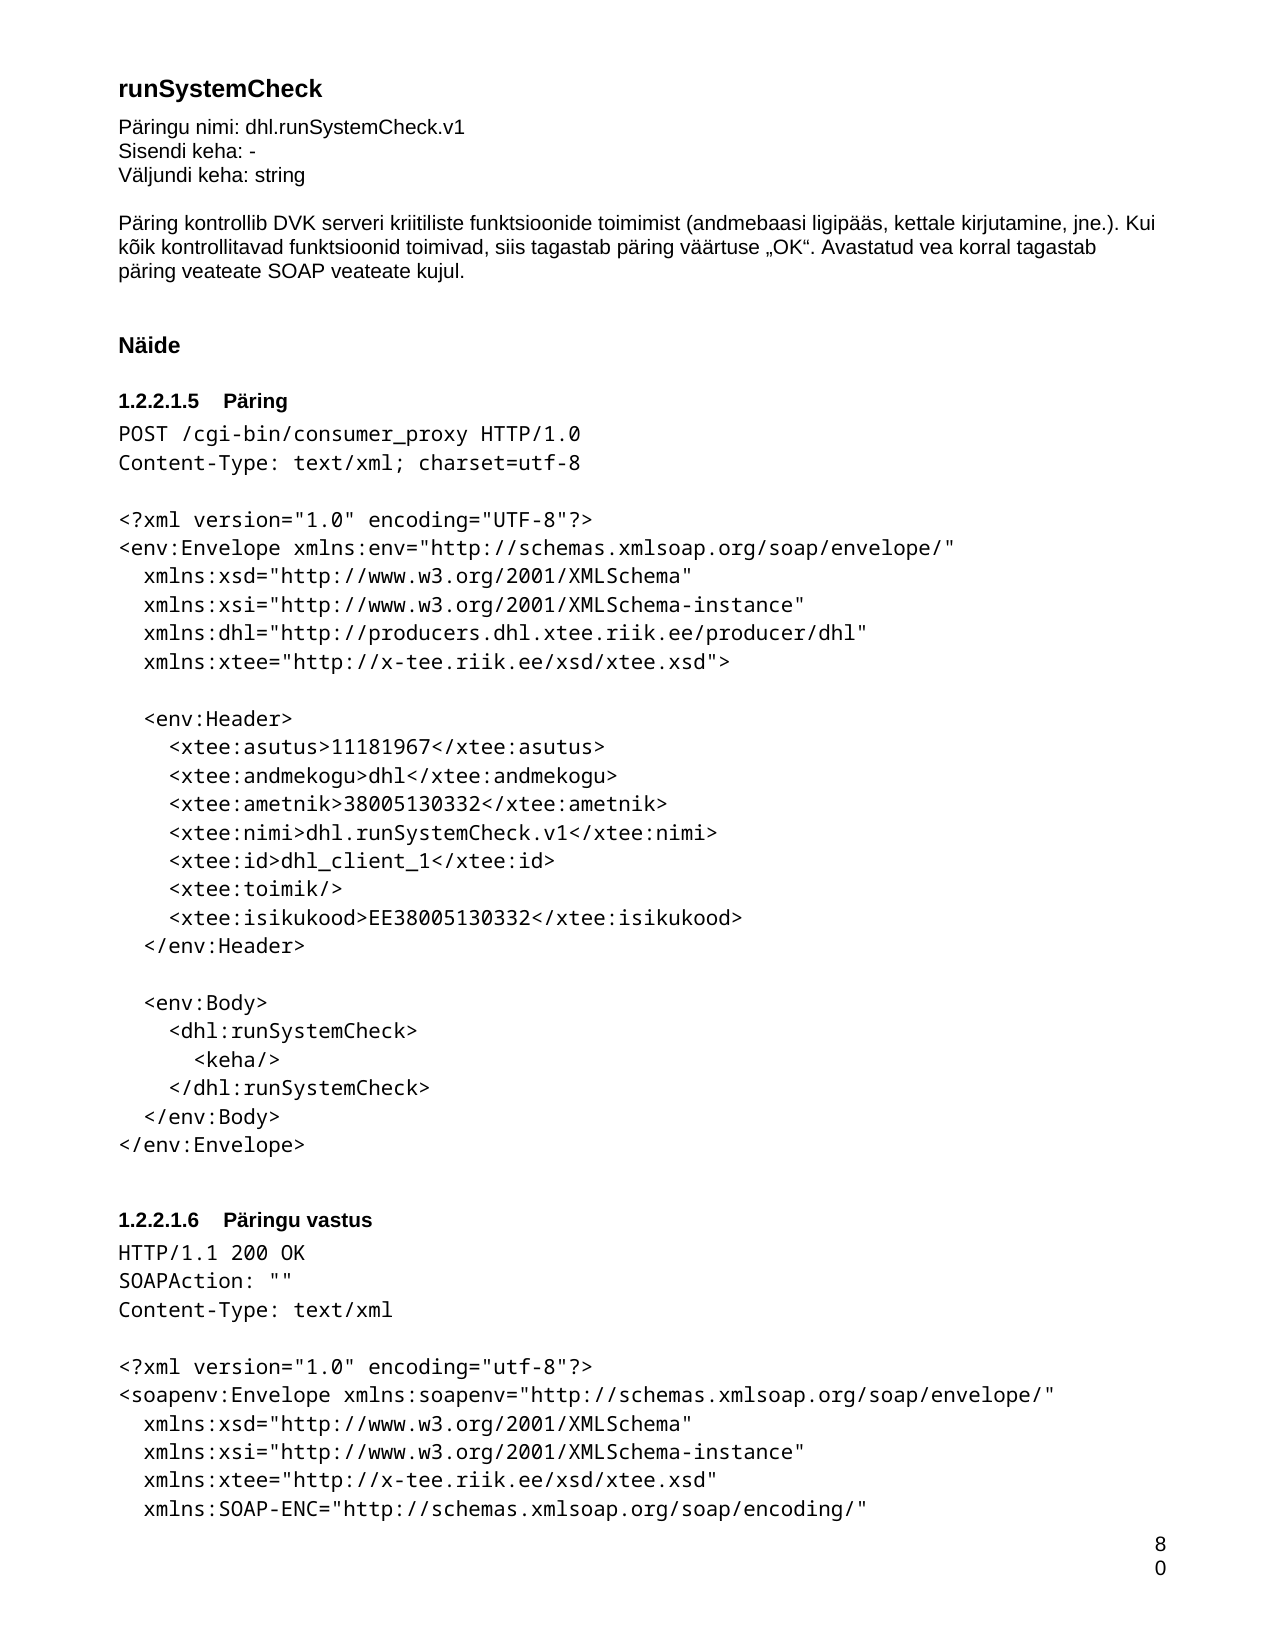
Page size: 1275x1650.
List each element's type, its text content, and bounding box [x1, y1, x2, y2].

text <?xml version="1.0" encoding="UTF-8"?> [118, 505, 1157, 533]
text xmlns:dhl="http://producers.dhl.xtee.riik.ee/producer/dhl" [118, 618, 1157, 647]
text xmlns:xsd="http://www.w3.org/2001/XMLSchema" [118, 1409, 1157, 1437]
text <?xml version="1.0" encoding="utf-8"?> [118, 1352, 1157, 1380]
subtitle runSystemCheck [118, 74, 1157, 102]
text xmlns:xsi="http://www.w3.org/2001/XMLSchema-instance" [118, 1437, 1157, 1466]
subtitle Päringu vastus [118, 1208, 1157, 1232]
text HTTP/1.1 200 OK [118, 1238, 1157, 1266]
text Päring kontrollib DVK serveri kriitiliste funktsioonide toimimist (andmebaasi ligipääs, kettale kirjutamine, jne.). Kui kõik kontrollitavad funktsioonid toimivad, siis tagastab päring väärtuse „OK“. Avastatud vea korral tagastab päring veateate SOAP veateate kujul. [118, 211, 1157, 283]
text <soapenv:Envelope xmlns:soapenv="http://schemas.xmlsoap.org/soap/envelope/" [118, 1380, 1157, 1409]
text <xtee:nimi>dhl.runSystemCheck.v1</xtee:nimi> [118, 818, 1157, 846]
text <xtee:toimik/> [118, 874, 1157, 903]
text POST /cgi-bin/consumer_proxy HTTP/1.0 [118, 419, 1157, 448]
text Content-Type: text/xml; charset=utf-8 [118, 448, 1157, 476]
text </env:Envelope> [118, 1130, 1157, 1159]
text Content-Type: text/xml [118, 1295, 1157, 1323]
text <xtee:asutus>11181967</xtee:asutus> [118, 732, 1157, 761]
text Väljundi keha: string [118, 163, 1157, 187]
text <keha/> [118, 1045, 1157, 1073]
subtitle Näide [118, 332, 1157, 358]
text <xtee:id>dhl_client_1</xtee:id> [118, 846, 1157, 874]
text xmlns:xsi="http://www.w3.org/2001/XMLSchema-instance" [118, 590, 1157, 618]
text SOAPAction: "" [118, 1266, 1157, 1295]
text </dhl:runSystemCheck> [118, 1073, 1157, 1102]
text xmlns:xtee="http://x-tee.riik.ee/xsd/xtee.xsd" [118, 1466, 1157, 1494]
text <xtee:andmekogu>dhl</xtee:andmekogu> [118, 761, 1157, 789]
subtitle Päring [118, 389, 1157, 413]
text <env:Envelope xmlns:env="http://schemas.xmlsoap.org/soap/envelope/" [118, 533, 1157, 562]
text Sisendi keha: - [118, 139, 1157, 163]
text Päringu nimi: dhl.runSystemCheck.v1 [118, 115, 1157, 139]
text xmlns:xsd="http://www.w3.org/2001/XMLSchema" [118, 562, 1157, 590]
text </env:Body> [118, 1102, 1157, 1130]
text <xtee:ametnik>38005130332</xtee:ametnik> [118, 789, 1157, 818]
text xmlns:SOAP-ENC="http://schemas.xmlsoap.org/soap/encoding/" [118, 1494, 1157, 1522]
text xmlns:xtee="http://x-tee.riik.ee/xsd/xtee.xsd"> [118, 647, 1157, 675]
text </env:Header> [118, 931, 1157, 960]
text <env:Body> [118, 988, 1157, 1017]
text <xtee:isikukood>EE38005130332</xtee:isikukood> [118, 903, 1157, 931]
text <env:Header> [118, 704, 1157, 732]
text <dhl:runSystemCheck> [118, 1017, 1157, 1045]
